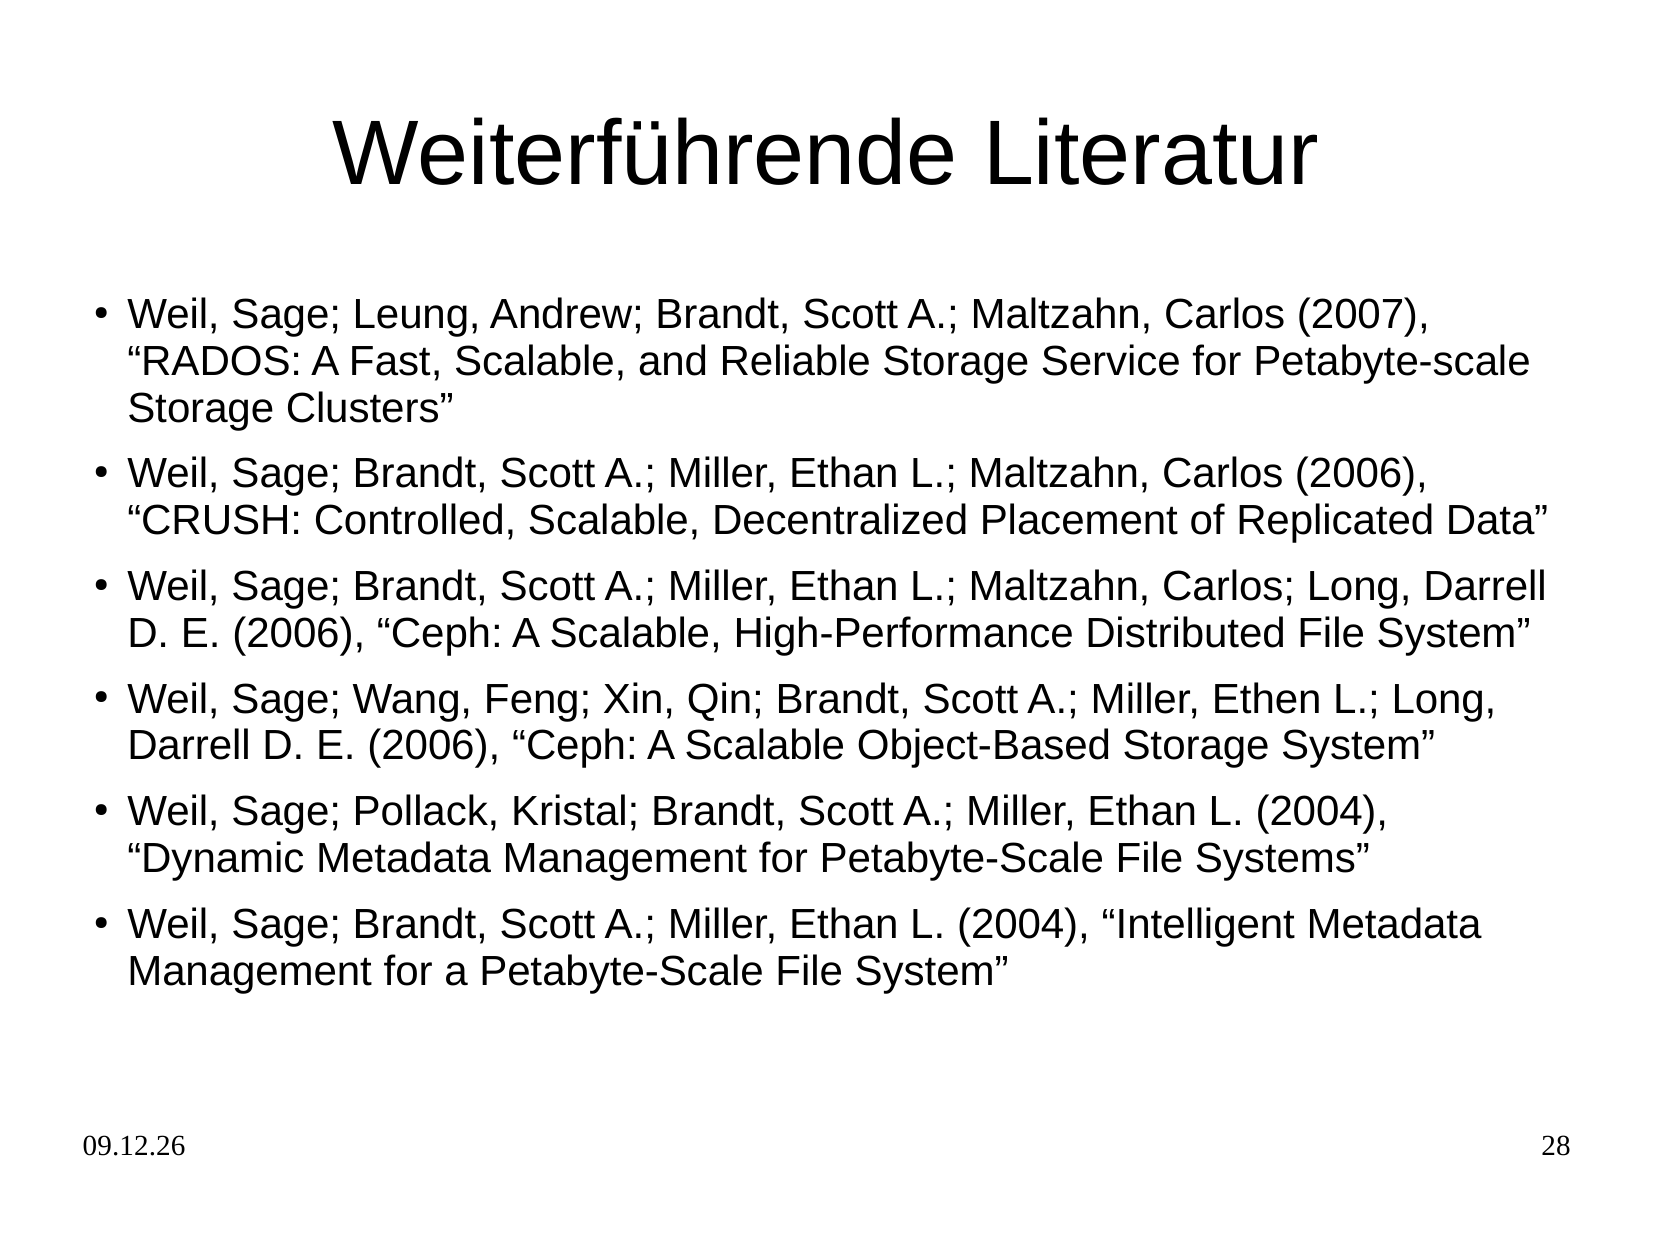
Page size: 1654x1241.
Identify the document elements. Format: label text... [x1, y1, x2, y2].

list Weil, Sage; Leung, Andrew; Brandt, Scott A.; Maltzahn, Carlos (2007), “RADOS: A Fast, Scalable, and Reliable Storage Service for Petabyte-scale Storage Clusters” Weil, Sage; Brandt, Scott A.; Miller, Ethan L.; Maltzahn, Carlos (2006), “CRUSH: Controlled, Scalable, Decentralized Placement of Replicated Data” Weil, Sage; Brandt, Scott A.; Miller, Ethan L.; Maltzahn, Carlos; Long, Darrell D. E. (2006), “Ceph: A Scalable, High-Performance Distributed File System” Weil, Sage; Wang, Feng; Xin, Qin; Brandt, Scott A.; Miller, Ethen L.; Long, Darrell D. E. (2006), “Ceph: A Scalable Object-Based Storage System” Weil, Sage; Pollack, Kristal; Brandt, Scott A.; Miller, Ethan L. (2004), “Dynamic Metadata Management for Petabyte-Scale File Systems” Weil, Sage; Brandt, Scott A.; Miller, Ethan L. (2004), “Intelligent Metadata Management for a Petabyte-Scale File System” [82, 290, 1571, 1010]
title Weiterführende Literatur [82, 49, 1571, 257]
